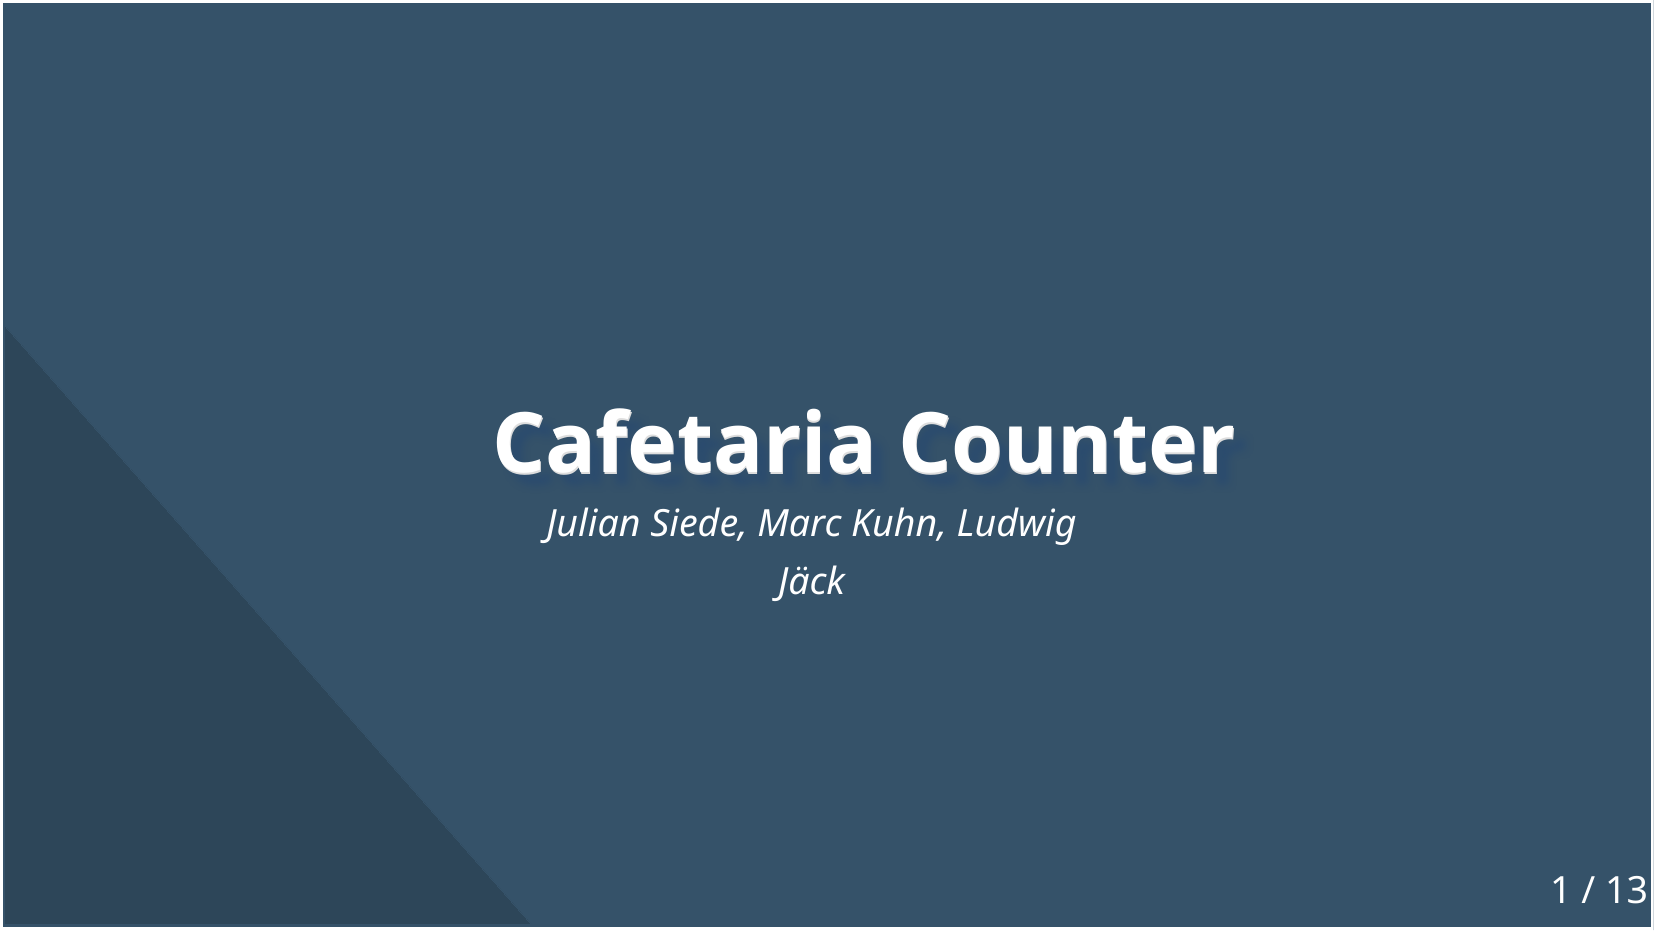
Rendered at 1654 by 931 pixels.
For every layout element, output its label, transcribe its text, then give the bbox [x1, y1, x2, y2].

text_box Cafetaria Counter [477, 376, 1276, 495]
text_box Julian Siede, Marc Kuhn, Ludwig Jäck [531, 481, 1152, 798]
text_box <number> / 13 [1535, 856, 1654, 914]
text_box [0, 0, 1654, 931]
